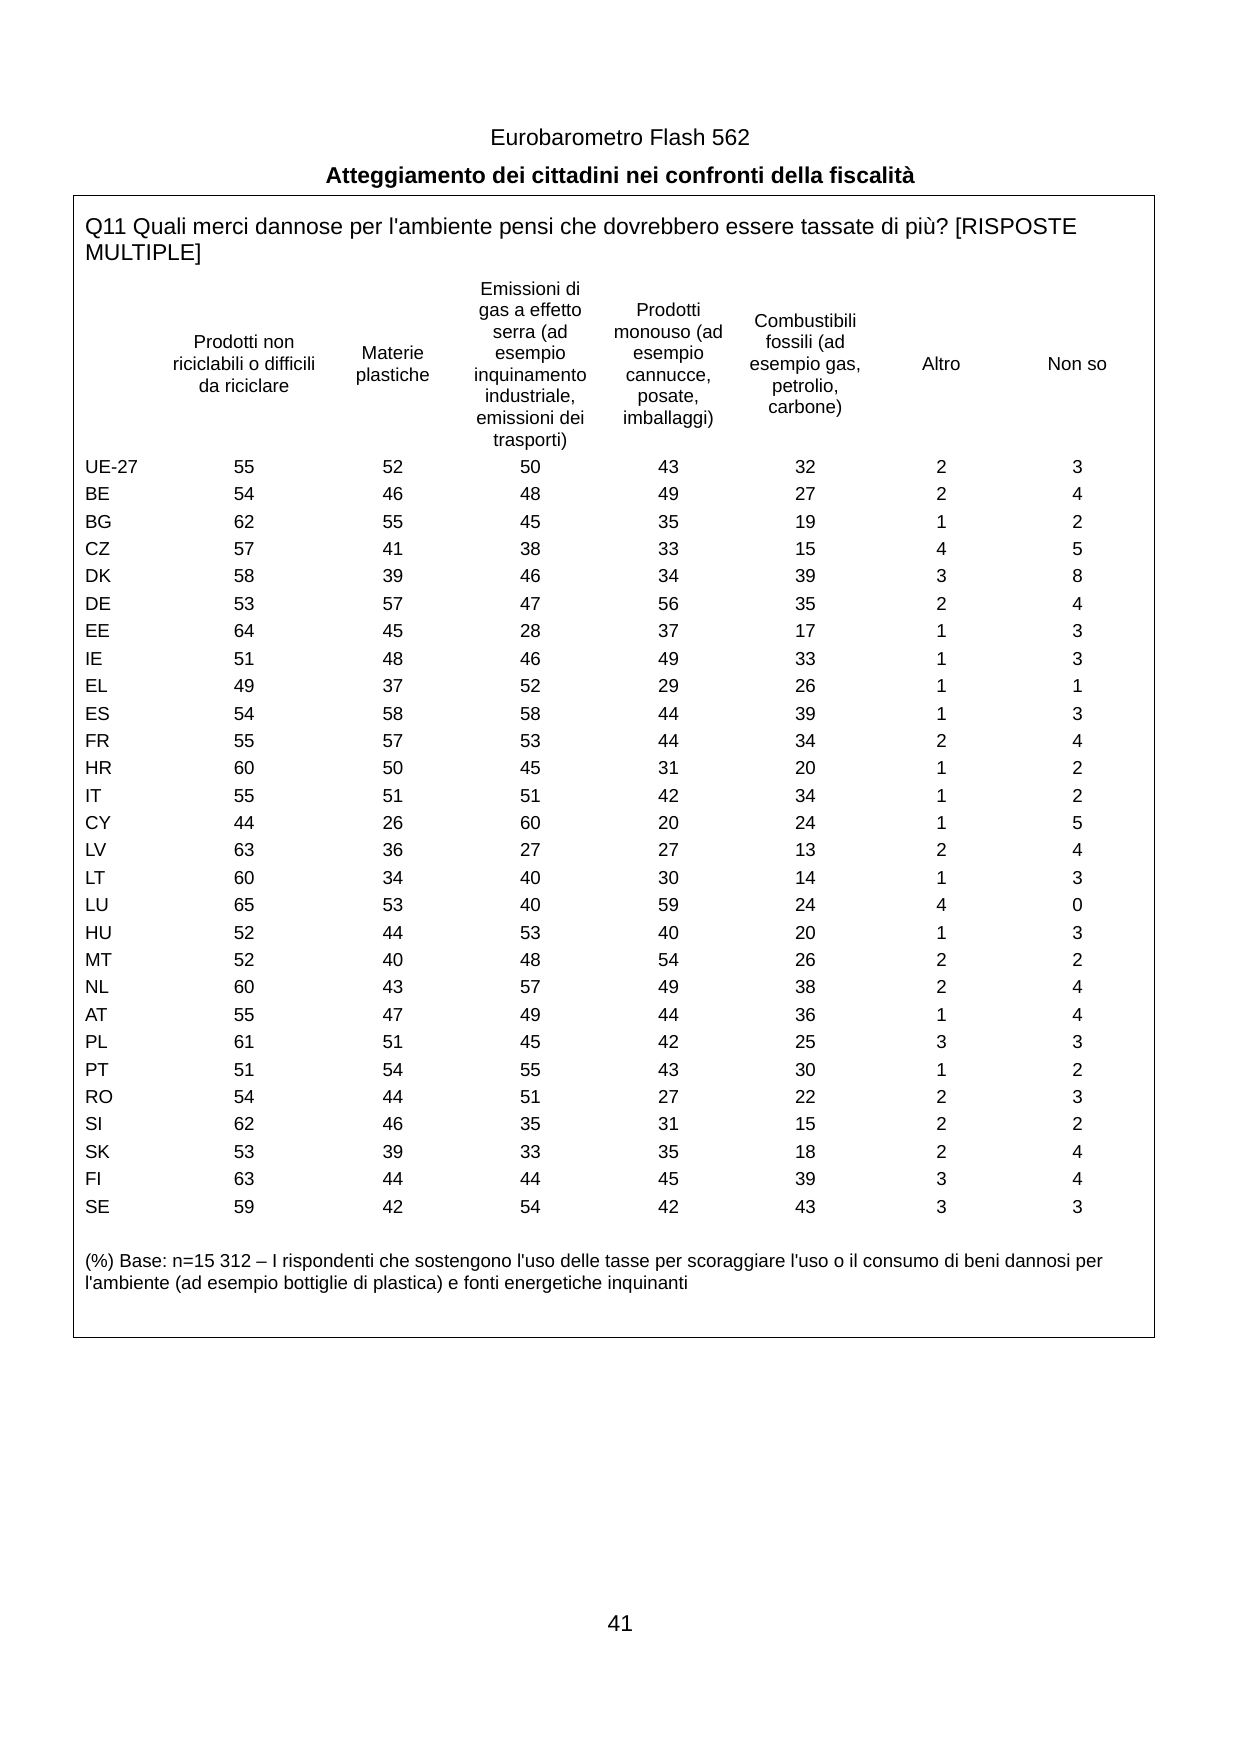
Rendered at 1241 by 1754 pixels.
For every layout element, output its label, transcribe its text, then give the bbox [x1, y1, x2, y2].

table_cell 4 [1009, 480, 1145, 508]
table_cell 31 [599, 1110, 737, 1138]
table_cell 1 [873, 754, 1009, 782]
table_cell 27 [461, 836, 599, 864]
table_cell 42 [599, 1193, 737, 1220]
table_cell [599, 1220, 737, 1247]
table_cell 3 [1009, 453, 1145, 480]
table_cell 63 [164, 836, 324, 864]
table_cell 48 [461, 480, 599, 508]
table_cell 4 [1009, 836, 1145, 864]
table_cell 60 [164, 973, 324, 1001]
table_cell SE [82, 1193, 163, 1220]
table_header Q11 Quali merci dannose per l'ambiente pensi che dovrebbero essere tassate di più? [RISPOSTE MULTIPLE] [82, 204, 1145, 274]
table_cell CY [82, 809, 163, 836]
table_cell Altro [873, 275, 1009, 453]
table_cell 54 [461, 1193, 599, 1220]
table_cell 8 [1009, 563, 1145, 590]
table_cell 43 [324, 973, 461, 1001]
table_cell 46 [461, 563, 599, 590]
table_cell DE [82, 590, 163, 617]
table_cell 39 [737, 1165, 873, 1192]
table_cell 55 [461, 1056, 599, 1083]
table_cell 4 [1009, 973, 1145, 1001]
table_cell 53 [164, 1138, 324, 1165]
table_cell 64 [164, 617, 324, 644]
table_cell Emissioni di gas a effetto serra (ad esempio inquinamento industriale, emissioni dei trasporti) [461, 275, 599, 453]
table_cell 14 [737, 864, 873, 891]
table_cell 3 [1009, 1028, 1145, 1056]
table_cell SK [82, 1138, 163, 1165]
table_cell 1 [873, 645, 1009, 672]
table_cell 17 [737, 617, 873, 644]
table_cell 2 [873, 1083, 1009, 1110]
table_cell 55 [164, 727, 324, 754]
table_cell 44 [599, 727, 737, 754]
table_cell 24 [737, 809, 873, 836]
table_cell 38 [737, 973, 873, 1001]
table_cell Non so [1009, 275, 1145, 453]
table_cell 37 [599, 617, 737, 644]
table_cell 54 [324, 1056, 461, 1083]
table_cell 39 [324, 563, 461, 590]
table_cell 42 [599, 1028, 737, 1056]
table_cell 57 [324, 590, 461, 617]
table_cell 36 [737, 1001, 873, 1028]
table_cell 51 [461, 1083, 599, 1110]
table_cell 2 [873, 1138, 1009, 1165]
table_cell 60 [164, 754, 324, 782]
table_cell 53 [461, 919, 599, 946]
table_cell 49 [599, 973, 737, 1001]
table_cell 30 [599, 864, 737, 891]
table_cell LU [82, 891, 163, 918]
table_cell 36 [324, 836, 461, 864]
table_cell 3 [873, 1028, 1009, 1056]
table_cell 38 [461, 535, 599, 562]
table_cell [1009, 1220, 1145, 1247]
table_cell 0 [1009, 891, 1145, 918]
table_cell 44 [164, 809, 324, 836]
table_cell 22 [737, 1083, 873, 1110]
table_cell 3 [1009, 1193, 1145, 1220]
table_cell 34 [737, 782, 873, 809]
table_cell 62 [164, 1110, 324, 1138]
table_cell 27 [599, 836, 737, 864]
table_cell 35 [461, 1110, 599, 1138]
table_cell 52 [461, 672, 599, 699]
table_cell 1 [873, 1056, 1009, 1083]
table_cell Prodotti non riciclabili o difficili da riciclare [164, 275, 324, 453]
table_cell 2 [873, 1110, 1009, 1138]
table_cell 20 [737, 919, 873, 946]
table_cell Combustibili fossili (ad esempio gas, petrolio, carbone) [737, 275, 873, 453]
table_cell DK [82, 563, 163, 590]
table_cell [737, 1220, 873, 1247]
table_cell 50 [461, 453, 599, 480]
table_cell 53 [461, 727, 599, 754]
table_cell 31 [599, 754, 737, 782]
table_cell 35 [737, 590, 873, 617]
table_cell HR [82, 754, 163, 782]
table_cell 34 [599, 563, 737, 590]
table_cell 4 [1009, 727, 1145, 754]
table_cell FR [82, 727, 163, 754]
table_cell 5 [1009, 809, 1145, 836]
table_cell UE-27 [82, 453, 163, 480]
table_cell [461, 1220, 599, 1247]
table_cell FI [82, 1165, 163, 1192]
table_cell IT [82, 782, 163, 809]
table_cell LT [82, 864, 163, 891]
table_cell 2 [1009, 782, 1145, 809]
table_cell [164, 1220, 324, 1247]
table_cell 55 [164, 782, 324, 809]
table_cell 2 [873, 727, 1009, 754]
table_cell 45 [461, 508, 599, 535]
table_cell 34 [737, 727, 873, 754]
table_cell 1 [1009, 672, 1145, 699]
table_cell 65 [164, 891, 324, 918]
table_cell 44 [324, 919, 461, 946]
table_cell 3 [873, 563, 1009, 590]
table_cell 45 [461, 754, 599, 782]
table_cell 51 [324, 782, 461, 809]
table_cell CZ [82, 535, 163, 562]
table_cell 59 [599, 891, 737, 918]
table_cell 55 [324, 508, 461, 535]
table_cell 42 [324, 1193, 461, 1220]
table_cell 51 [461, 782, 599, 809]
table_cell 3 [1009, 1083, 1145, 1110]
table_cell LV [82, 836, 163, 864]
table_cell 57 [324, 727, 461, 754]
table_cell MT [82, 946, 163, 973]
table_cell 2 [873, 973, 1009, 1001]
table_cell 28 [461, 617, 599, 644]
table_cell 3 [1009, 919, 1145, 946]
table_cell NL [82, 973, 163, 1001]
table_cell 2 [873, 836, 1009, 864]
table_cell 33 [737, 645, 873, 672]
table_cell 52 [164, 919, 324, 946]
table_cell 34 [324, 864, 461, 891]
table_cell 2 [1009, 754, 1145, 782]
table_cell BG [82, 508, 163, 535]
table_cell 62 [164, 508, 324, 535]
table_cell 49 [599, 645, 737, 672]
table_cell 61 [164, 1028, 324, 1056]
table_cell 3 [873, 1193, 1009, 1220]
table_cell 15 [737, 535, 873, 562]
table_cell [324, 1220, 461, 1247]
table_cell 4 [873, 535, 1009, 562]
table_cell 44 [324, 1165, 461, 1192]
table_cell 2 [1009, 1110, 1145, 1138]
table_cell 54 [164, 1083, 324, 1110]
table_cell 58 [461, 699, 599, 727]
table_cell EL [82, 672, 163, 699]
table_cell 57 [164, 535, 324, 562]
table_cell 1 [873, 508, 1009, 535]
table_cell 1 [873, 782, 1009, 809]
table_cell 47 [461, 590, 599, 617]
table_cell 26 [737, 672, 873, 699]
table_cell 2 [1009, 946, 1145, 973]
table_cell 1 [873, 699, 1009, 727]
table_cell 51 [324, 1028, 461, 1056]
table_cell 43 [737, 1193, 873, 1220]
table_cell 40 [599, 919, 737, 946]
table_cell 51 [164, 645, 324, 672]
table_cell 42 [599, 782, 737, 809]
table_cell 53 [164, 590, 324, 617]
table_cell IE [82, 645, 163, 672]
table_cell 40 [324, 946, 461, 973]
table_cell 32 [737, 453, 873, 480]
table_cell 33 [599, 535, 737, 562]
table_cell 44 [599, 1001, 737, 1028]
table_cell 54 [164, 480, 324, 508]
table_cell 52 [324, 453, 461, 480]
table_cell 40 [461, 891, 599, 918]
table_cell 40 [461, 864, 599, 891]
table_cell Prodotti monouso (ad esempio cannucce, posate, imballaggi) [599, 275, 737, 453]
table_cell 55 [164, 1001, 324, 1028]
table_cell 45 [461, 1028, 599, 1056]
table_cell 4 [1009, 1001, 1145, 1028]
table_cell 54 [599, 946, 737, 973]
table_cell 5 [1009, 535, 1145, 562]
table_cell SI [82, 1110, 163, 1138]
table_cell 39 [737, 699, 873, 727]
table_cell 44 [324, 1083, 461, 1110]
table_cell 1 [873, 617, 1009, 644]
table_cell [873, 1220, 1009, 1247]
table_cell 26 [324, 809, 461, 836]
table_cell 46 [461, 645, 599, 672]
table_cell 44 [461, 1165, 599, 1192]
table_cell 1 [873, 864, 1009, 891]
table_cell BE [82, 480, 163, 508]
table_cell 1 [873, 809, 1009, 836]
table_cell 60 [164, 864, 324, 891]
table_cell 2 [873, 590, 1009, 617]
table_cell AT [82, 1001, 163, 1028]
table_cell 43 [599, 1056, 737, 1083]
table_cell PL [82, 1028, 163, 1056]
table_cell 2 [1009, 508, 1145, 535]
table_cell 44 [599, 699, 737, 727]
table_cell 37 [324, 672, 461, 699]
table_cell 48 [324, 645, 461, 672]
table_cell 54 [164, 699, 324, 727]
table_cell 1 [873, 1001, 1009, 1028]
table_cell 53 [324, 891, 461, 918]
table_cell 20 [737, 754, 873, 782]
table_cell 3 [1009, 645, 1145, 672]
table_cell 2 [873, 480, 1009, 508]
table_cell [82, 275, 163, 453]
table_cell ES [82, 699, 163, 727]
table_cell 2 [873, 453, 1009, 480]
table_cell 4 [1009, 590, 1145, 617]
table_cell 52 [164, 946, 324, 973]
table_cell 2 [1009, 1056, 1145, 1083]
table_cell RO [82, 1083, 163, 1110]
table_cell 58 [324, 699, 461, 727]
table_cell 25 [737, 1028, 873, 1056]
table_cell 20 [599, 809, 737, 836]
table_cell 43 [599, 453, 737, 480]
table_cell 56 [599, 590, 737, 617]
table_cell 60 [461, 809, 599, 836]
table_cell 27 [737, 480, 873, 508]
table_cell 47 [324, 1001, 461, 1028]
table_cell 19 [737, 508, 873, 535]
table_cell 49 [164, 672, 324, 699]
table_cell 39 [737, 563, 873, 590]
table_cell 51 [164, 1056, 324, 1083]
table_cell 45 [599, 1165, 737, 1192]
table_cell 15 [737, 1110, 873, 1138]
table_cell PT [82, 1056, 163, 1083]
table_cell 59 [164, 1193, 324, 1220]
table_cell 24 [737, 891, 873, 918]
table_cell 26 [737, 946, 873, 973]
table_cell 1 [873, 919, 1009, 946]
table_cell Materie plastiche [324, 275, 461, 453]
table_cell 30 [737, 1056, 873, 1083]
table_cell [82, 1220, 163, 1247]
table_cell 3 [1009, 617, 1145, 644]
table_cell 50 [324, 754, 461, 782]
table_cell 55 [164, 453, 324, 480]
table_cell 4 [1009, 1138, 1145, 1165]
table_cell 46 [324, 480, 461, 508]
table_cell HU [82, 919, 163, 946]
table_cell 1 [873, 672, 1009, 699]
table_cell 46 [324, 1110, 461, 1138]
table_cell 3 [873, 1165, 1009, 1192]
table_cell (%) Base: n=15 312 – I rispondenti che sostengono l'uso delle tasse per scoraggiare l'uso o il consumo di beni dannosi per l'ambiente (ad esempio bottiglie di plastica) e fonti energetiche inquinanti [82, 1247, 1145, 1296]
table_cell 27 [599, 1083, 737, 1110]
table_cell 48 [461, 946, 599, 973]
table_cell 58 [164, 563, 324, 590]
table_cell 45 [324, 617, 461, 644]
table_cell 13 [737, 836, 873, 864]
table_cell 39 [324, 1138, 461, 1165]
table_cell 3 [1009, 864, 1145, 891]
table_cell 3 [1009, 699, 1145, 727]
table_cell EE [82, 617, 163, 644]
table_cell 57 [461, 973, 599, 1001]
table_cell 33 [461, 1138, 599, 1165]
table_cell 49 [599, 480, 737, 508]
table_cell 4 [873, 891, 1009, 918]
table_cell 35 [599, 1138, 737, 1165]
table_cell 63 [164, 1165, 324, 1192]
table_cell 4 [1009, 1165, 1145, 1192]
table_cell 18 [737, 1138, 873, 1165]
table_cell 2 [873, 946, 1009, 973]
table_cell 29 [599, 672, 737, 699]
table_cell 49 [461, 1001, 599, 1028]
table_cell 41 [324, 535, 461, 562]
table_cell 35 [599, 508, 737, 535]
